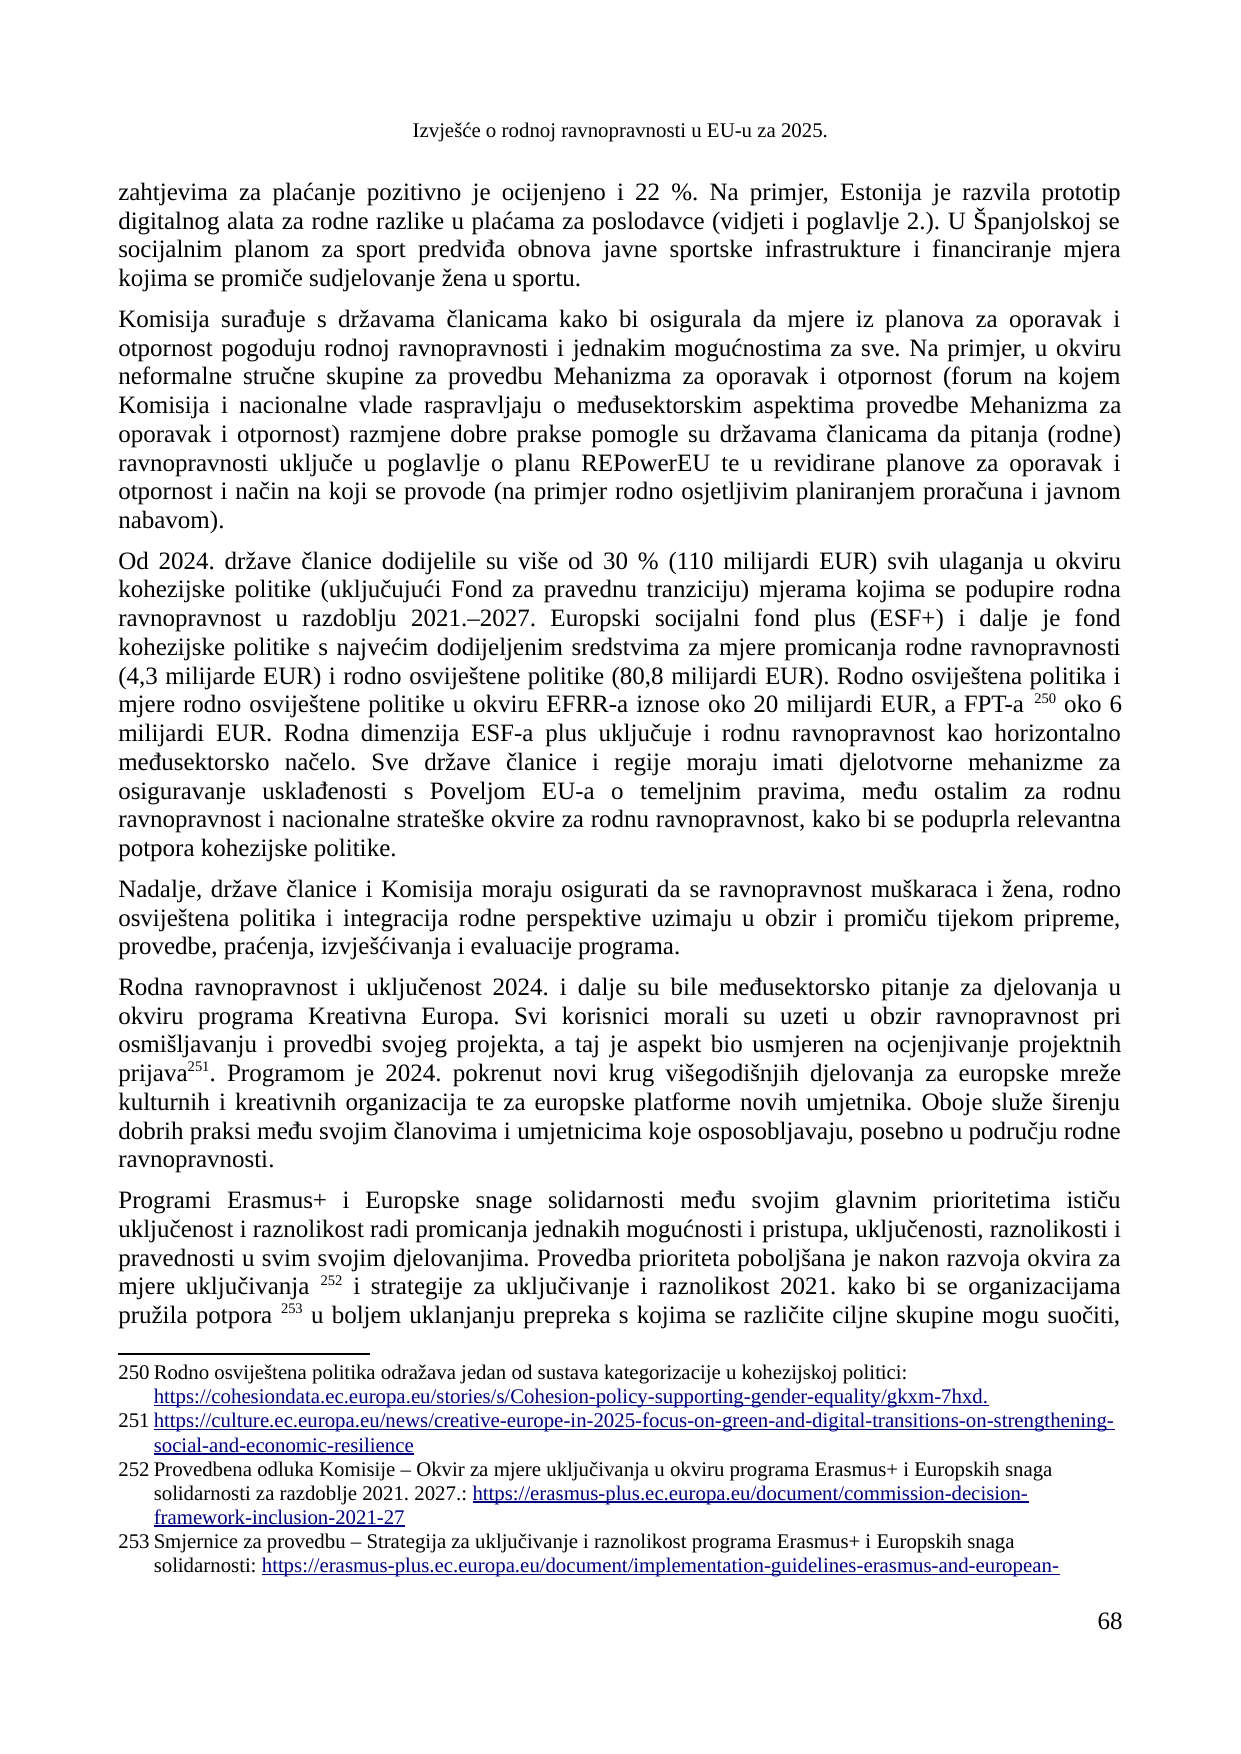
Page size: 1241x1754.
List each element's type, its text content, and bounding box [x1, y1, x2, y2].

text Programi Erasmus+ i Europske snage solidarnosti među svojim glavnim prioritetima ističu uključenost i raznolikost radi promicanja jednakih mogućnosti i pristupa, uključenosti, raznolikosti i pravednosti u svim svojim djelovanjima. Provedba prioriteta poboljšana je nakon razvoja okvira za mjere uključivanja i strategije za uključivanje i raznolikost 2021. kako bi se organizacijama pružila potpora u boljem uklanjanju prepreka s kojima se različite ciljne skupine mogu suočiti, [118, 1185, 1122, 1329]
text Nadalje, države članice i Komisija moraju osigurati da se ravnopravnost muškaraca i žena, rodno osviještena politika i integracija rodne perspektive uzimaju u obzir i promiču tijekom pripreme, provedbe, praćenja, izvješćivanja i evaluacije programa. [118, 874, 1122, 960]
text Komisija surađuje s državama članicama kako bi osigurala da mjere iz planova za oporavak i otpornost pogoduju rodnoj ravnopravnosti i jednakim mogućnostima za sve. Na primjer, u okviru neformalne stručne skupine za provedbu Mehanizma za oporavak i otpornost (forum na kojem Komisija i nacionalne vlade raspravljaju o međusektorskim aspektima provedbe Mehanizma za oporavak i otpornost) razmjene dobre prakse pomogle su državama članicama da pitanja (rodne) ravnopravnosti uključe u poglavlje o planu REPowerEU te u revidirane planove za oporavak i otpornost i način na koji se provode (na primjer rodno osjetljivim planiranjem proračuna i javnom nabavom). [118, 304, 1122, 534]
text Od 2024. države članice dodijelile su više od 30 % (110 milijardi EUR) svih ulaganja u okviru kohezijske politike (uključujući Fond za pravednu tranziciju) mjerama kojima se podupire rodna ravnopravnost u razdoblju 2021.–2027. Europski socijalni fond plus (ESF+) i dalje je fond kohezijske politike s najvećim dodijeljenim sredstvima za mjere promicanja rodne ravnopravnosti (4,3 milijarde EUR) i rodno osviještene politike (80,8 milijardi EUR). Rodno osviještena politika i mjere rodno osviještene politike u okviru EFRR-a iznose oko 20 milijardi EUR, a FPT-a oko 6 milijardi EUR. Rodna dimenzija ESF-a plus uključuje i rodnu ravnopravnost kao horizontalno međusektorsko načelo. Sve države članice i regije moraju imati djelotvorne mehanizme za osiguravanje usklađenosti s Poveljom EU-a o temeljnim pravima, među ostalim za rodnu ravnopravnost i nacionalne strateške okvire za rodnu ravnopravnost, kako bi se poduprla relevantna potpora kohezijske politike. [118, 546, 1122, 862]
text Smjernice za provedbu – Strategija za uključivanje i raznolikost programa Erasmus+ i Europskih snaga solidarnosti: https://erasmus-plus.ec.europa.eu/document/implementation-guidelines-erasmus-and-european- [118, 1529, 1122, 1577]
text Rodno osviještena politika odražava jedan od sustava kategorizacije u kohezijskoj politici: https://cohesiondata.ec.europa.eu/stories/s/Cohesion-policy-supporting-gender-equality/gkxm-7hxd. [118, 1360, 1122, 1408]
text zahtjevima za plaćanje pozitivno je ocijenjeno i 22 %. Na primjer, Estonija je razvila prototip digitalnog alata za rodne razlike u plaćama za poslodavce (vidjeti i poglavlje 2.). U Španjolskoj se socijalnim planom za sport predviđa obnova javne sportske infrastrukture i financiranje mjera kojima se promiče sudjelovanje žena u sportu. [118, 177, 1122, 292]
text Provedbena odluka Komisije – Okvir za mjere uključivanja u okviru programa Erasmus+ i Europskih snaga solidarnosti za razdoblje 2021. 2027.: https://erasmus-plus.ec.europa.eu/document/commission-decision-framework-inclusion-2021-27 [118, 1457, 1122, 1529]
text https://culture.ec.europa.eu/news/creative-europe-in-2025-focus-on-green-and-digital-transitions-on-strengthening-social-and-economic-resilience [118, 1408, 1122, 1457]
text Rodna ravnopravnost i uključenost 2024. i dalje su bile međusektorsko pitanje za djelovanja u okviru programa Kreativna Europa. Svi korisnici morali su uzeti u obzir ravnopravnost pri osmišljavanju i provedbi svojeg projekta, a taj je aspekt bio usmjeren na ocjenjivanje projektnih prijava. Programom je 2024. pokrenut novi krug višegodišnjih djelovanja za europske mreže kulturnih i kreativnih organizacija te za europske platforme novih umjetnika. Oboje služe širenju dobrih praksi među svojim članovima i umjetnicima koje osposobljavaju, posebno u području rodne ravnopravnosti. [118, 972, 1122, 1173]
